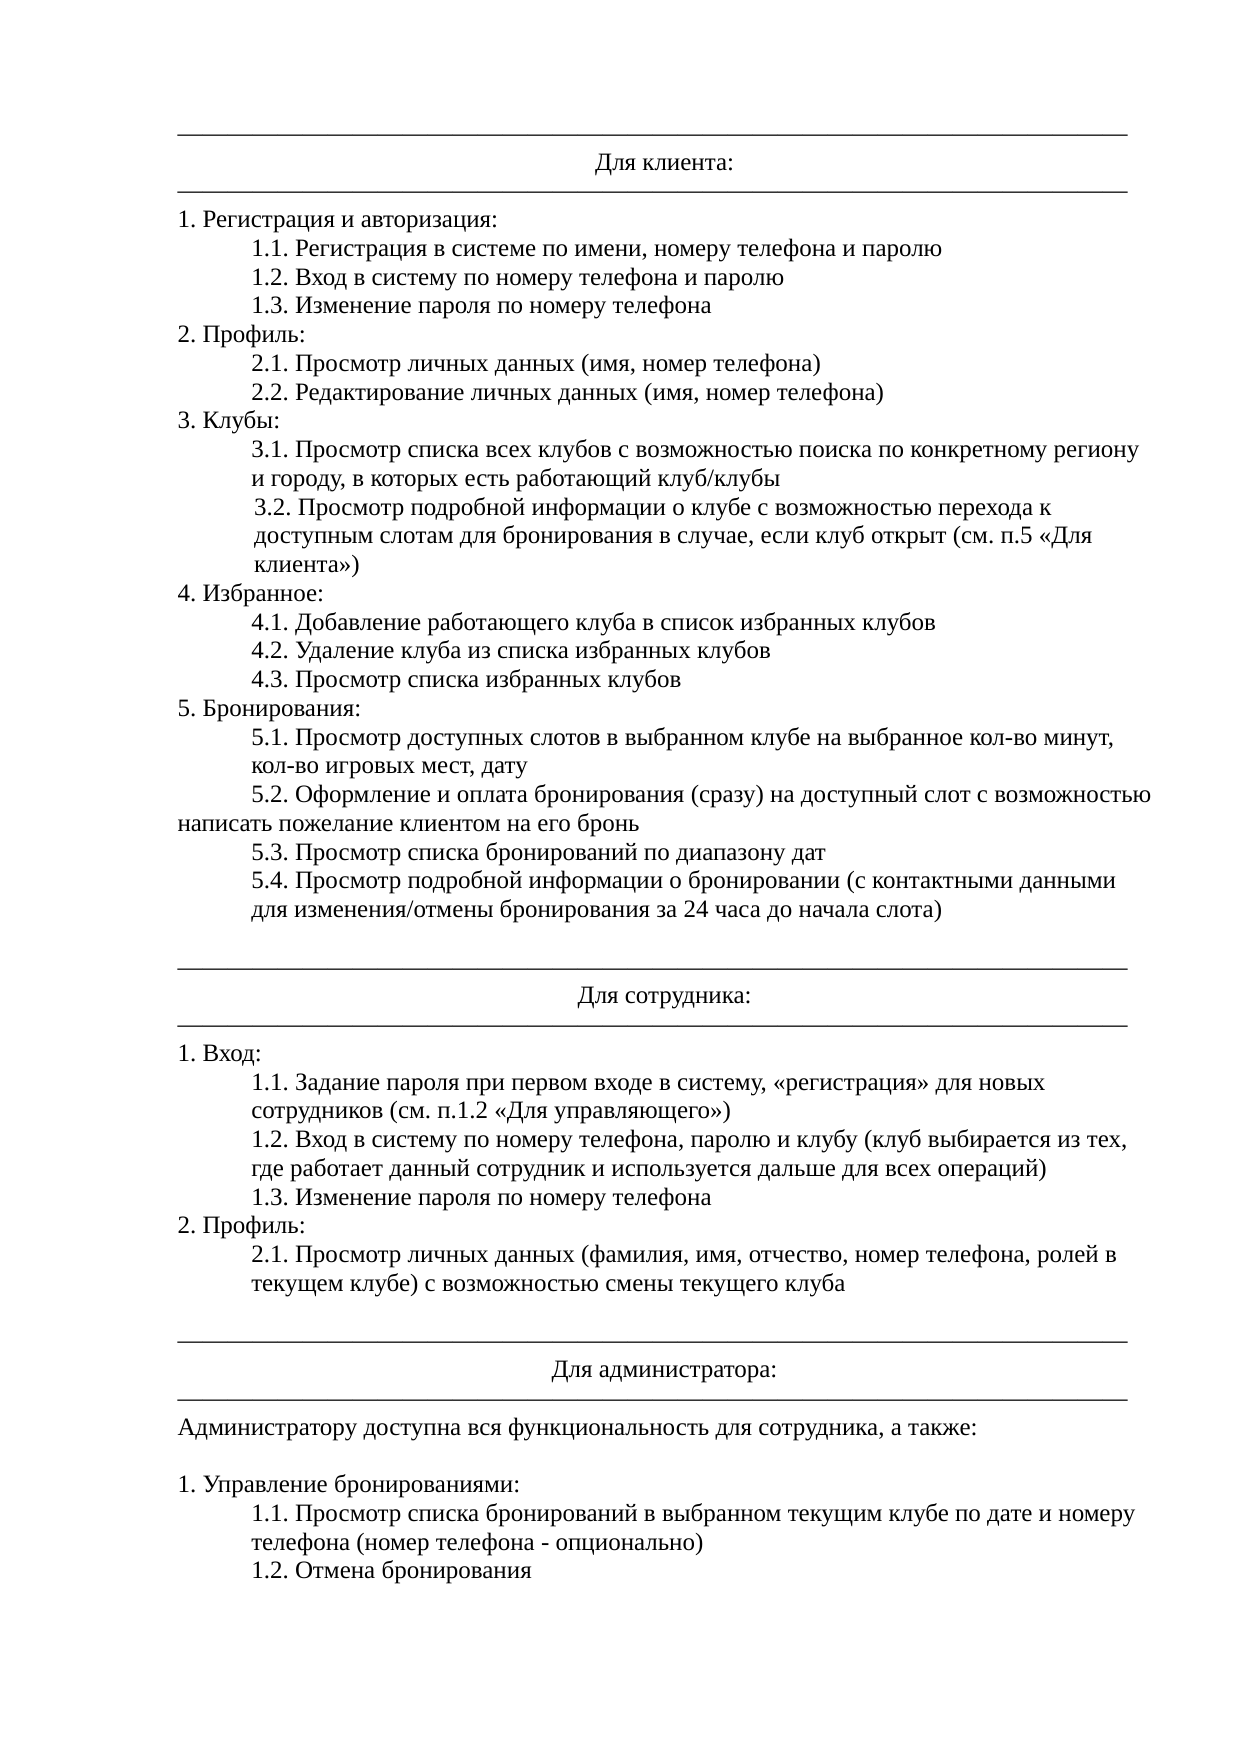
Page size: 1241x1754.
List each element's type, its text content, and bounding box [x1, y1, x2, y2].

text 4.2. Удаление клуба из списка избранных клубов [177, 636, 1152, 664]
text 1.3. Изменение пароля по номеру телефона [177, 291, 1152, 319]
text 2.1. Просмотр личных данных (имя, номер телефона) [177, 348, 1152, 377]
text 1. Вход: [177, 1038, 1152, 1067]
text 4.3. Просмотр списка избранных клубов [177, 664, 1152, 693]
text 5.3. Просмотр списка бронирований по диапазону дат [177, 837, 1152, 866]
text —————————————————————————————————————— [177, 1383, 1152, 1412]
text —————————————————————————————————————— [177, 118, 1152, 147]
text 1.1. Регистрация в системе по имени, номеру телефона и паролю [177, 233, 1152, 262]
text 5. Бронирования: [177, 693, 1152, 722]
text 1.1. Задание пароля при первом входе в систему, «регистрация» для новых сотрудников (см. п.1.2 «Для управляющего») [177, 1067, 1152, 1124]
text —————————————————————————————————————— [177, 176, 1152, 204]
text 1.2. Отмена бронирования [177, 1556, 1152, 1584]
text —————————————————————————————————————— [177, 1009, 1152, 1038]
text 5.4. Просмотр подробной информации о бронировании (с контактными данными для изменения/отмены бронирования за 24 часа до начала слота) [177, 866, 1152, 923]
text 1. Управление бронированиями: [177, 1469, 1152, 1498]
text 1.1. Просмотр списка бронирований в выбранном текущим клубе по дате и номеру телефона (номер телефона - опционально) [236, 1498, 1152, 1556]
text 3.1. Просмотр списка всех клубов с возможностью поиска по конкретному региону и городу, в которых есть работающий клуб/клубы [177, 434, 1152, 492]
text 1.3. Изменение пароля по номеру телефона [177, 1182, 1152, 1211]
text 2.2. Редактирование личных данных (имя, номер телефона) [177, 377, 1152, 406]
text 4. Избранное: [177, 578, 1152, 607]
text Для администратора: [177, 1354, 1152, 1383]
text 1.2. Вход в систему по номеру телефона и паролю [177, 262, 1152, 291]
text 1.2. Вход в систему по номеру телефона, паролю и клубу (клуб выбирается из тех, где работает данный сотрудник и используется дальше для всех операций) [177, 1124, 1152, 1182]
text Для клиента: [177, 147, 1152, 176]
text 3. Клубы: [177, 406, 1152, 434]
text 5.2. Оформление и оплата бронирования (сразу) на доступный слот с возможностью написать пожелание клиентом на его бронь [177, 779, 1152, 837]
text 2.1. Просмотр личных данных (фамилия, имя, отчество, номер телефона, ролей в текущем клубе) с возможностью смены текущего клуба [177, 1239, 1152, 1297]
text 2. Профиль: [177, 319, 1152, 348]
text 2. Профиль: [177, 1211, 1152, 1239]
text —————————————————————————————————————— [177, 1326, 1152, 1354]
text —————————————————————————————————————— [177, 952, 1152, 981]
text Администратору доступна вся функциональность для сотрудника, а также: [177, 1412, 1152, 1441]
text 5.1. Просмотр доступных слотов в выбранном клубе на выбранное кол-во минут, кол-во игровых мест, дату [177, 722, 1152, 779]
text Для сотрудника: [177, 981, 1152, 1009]
text 1. Регистрация и авторизация: [177, 204, 1152, 233]
text 3.2. Просмотр подробной информации о клубе с возможностью перехода к доступным слотам для бронирования в случае, если клуб открыт (см. п.5 «Для клиента») [201, 492, 1152, 578]
text 4.1. Добавление работающего клуба в список избранных клубов [177, 607, 1152, 636]
